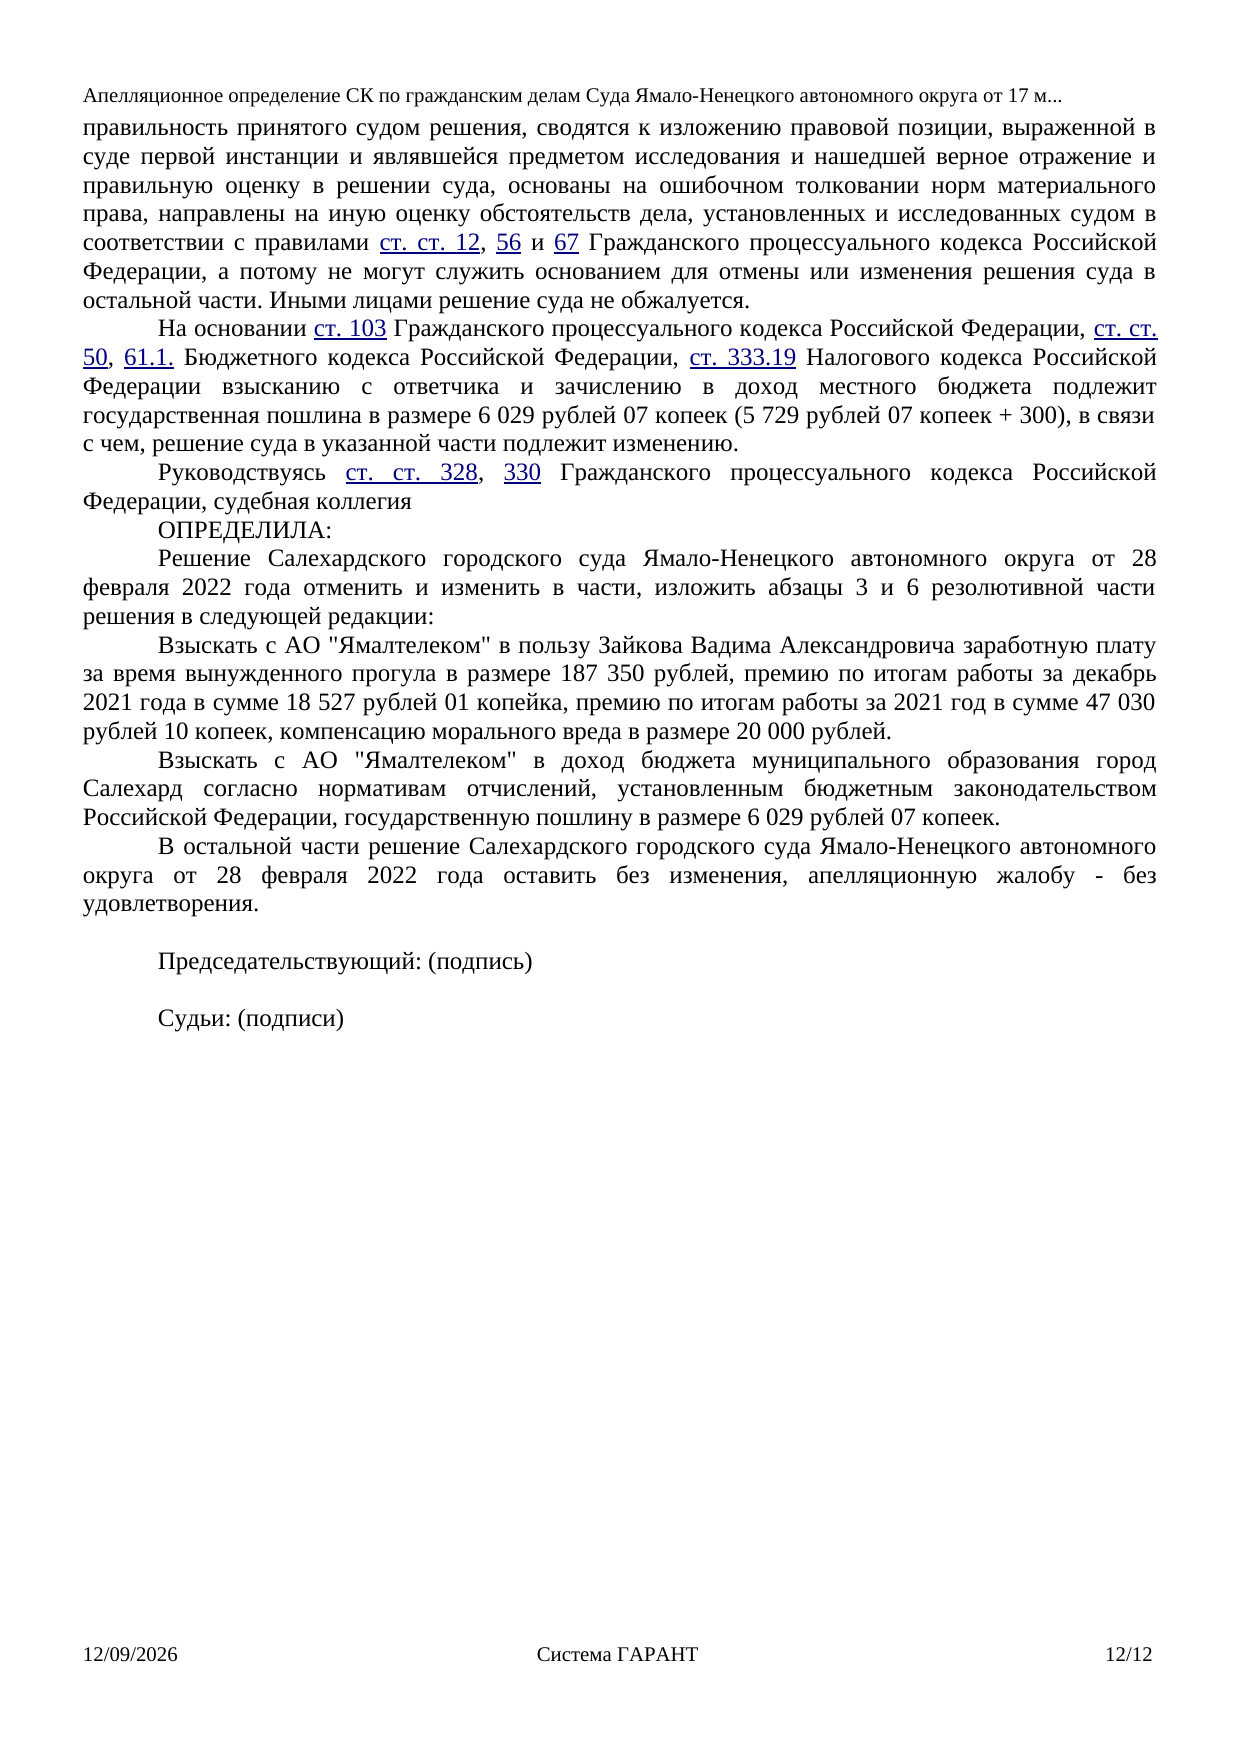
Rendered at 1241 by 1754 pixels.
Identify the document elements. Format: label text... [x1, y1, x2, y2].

text ОПРЕДЕЛИЛА: [83, 515, 1157, 543]
text Взыскать с АО "Ямалтелеком" в доход бюджета муниципального образования город Салехард согласно нормативам отчислений, установленным бюджетным законодательством Российской Федерации, государственную пошлину в размере 6 029 рублей 07 копеек. [83, 745, 1157, 831]
text правильность принятого судом решения, сводятся к изложению правовой позиции, выраженной в суде первой инстанции и являвшейся предметом исследования и нашедшей верное отражение и правильную оценку в решении суда, основаны на ошибочном толковании норм материального права, направлены на иную оценку обстоятельств дела, установленных и исследованных судом в соответствии с правилами ст. ст. 12, 56 и 67 Гражданского процессуального кодекса Российской Федерации, а потому не могут служить основанием для отмены или изменения решения суда в остальной части. Иными лицами решение суда не обжалуется. [83, 112, 1157, 313]
text Судьи: (подписи) [83, 1003, 1157, 1032]
text Председательствующий: (подпись) [83, 946, 1157, 975]
text На основании ст. 103 Гражданского процессуального кодекса Российской Федерации, ст. ст. 50, 61.1. Бюджетного кодекса Российской Федерации, ст. 333.19 Налогового кодекса Российской Федерации взысканию с ответчика и зачислению в доход местного бюджета подлежит государственная пошлина в размере 6 029 рублей 07 копеек (5 729 рублей 07 копеек + 300), в связи с чем, решение суда в указанной части подлежит изменению. [83, 313, 1157, 457]
text Взыскать с АО "Ямалтелеком" в пользу Зайкова Вадима Александровича заработную плату за время вынужденного прогула в размере 187 350 рублей, премию по итогам работы за декабрь 2021 года в сумме 18 527 рублей 01 копейка, премию по итогам работы за 2021 год в сумме 47 030 рублей 10 копеек, компенсацию морального вреда в размере 20 000 рублей. [83, 630, 1157, 745]
text Решение Салехардского городского суда Ямало-Ненецкого автономного округа от 28 февраля 2022 года отменить и изменить в части, изложить абзацы 3 и 6 резолютивной части решения в следующей редакции: [83, 543, 1157, 630]
text Руководствуясь ст. ст. 328, 330 Гражданского процессуального кодекса Российской Федерации, судебная коллегия [83, 457, 1157, 515]
text В остальной части решение Салехардского городского суда Ямало-Ненецкого автономного округа от 28 февраля 2022 года оставить без изменения, апелляционную жалобу - без удовлетворения. [83, 831, 1157, 917]
